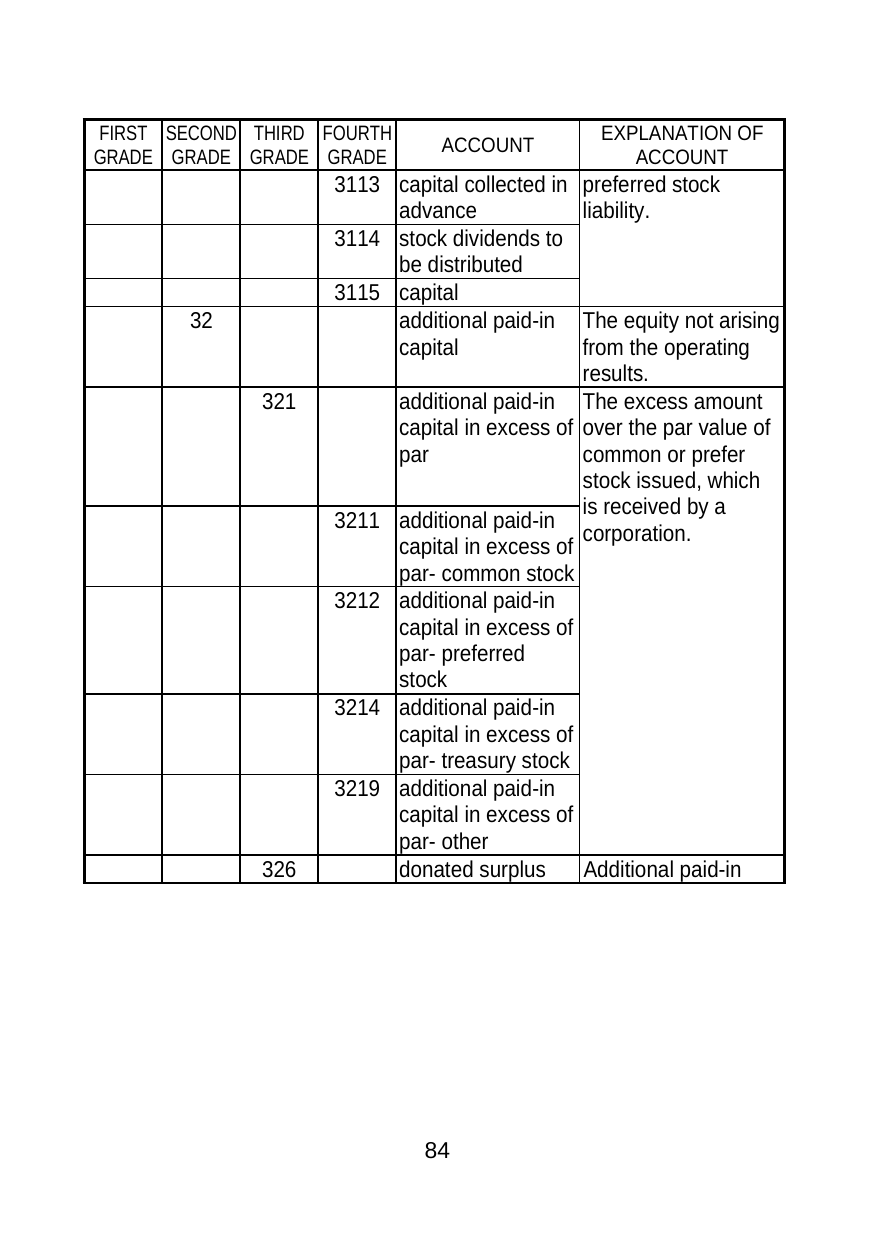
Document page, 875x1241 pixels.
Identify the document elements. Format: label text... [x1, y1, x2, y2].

table_cell The equity not arising from the operating results. [580, 307, 783, 386]
table_cell capital [397, 279, 579, 306]
table_cell [241, 775, 317, 854]
table_cell [241, 695, 317, 773]
table_header first grade [86, 121, 161, 169]
table_cell 3113 [319, 171, 395, 223]
table_header account [397, 121, 579, 169]
table_cell donated surplus [397, 856, 579, 882]
table_cell Additional paid-in [580, 856, 783, 882]
table_cell [86, 587, 161, 693]
table_cell [163, 695, 239, 773]
table_cell [86, 507, 161, 586]
table_cell [241, 225, 317, 278]
table_cell 3212 [319, 587, 395, 693]
table_cell 3219 [319, 775, 395, 854]
table_cell [86, 856, 161, 882]
table_cell additional paid-in capital in excess of par- other [397, 775, 579, 854]
table_cell [86, 775, 161, 854]
table_cell [86, 388, 161, 505]
table_cell capital collected in advance [397, 171, 579, 223]
table_cell [163, 856, 239, 882]
table_cell stock dividends to be distributed [397, 225, 579, 278]
table_cell 3214 [319, 695, 395, 773]
table_cell [163, 775, 239, 854]
table_cell additional paid-in capital in excess of par- preferred stock [397, 587, 579, 693]
table_cell [241, 507, 317, 586]
table_cell [86, 279, 161, 306]
table_cell 321 [241, 388, 317, 505]
table_cell additional paid-in capital in excess of par- treasury stock [397, 695, 579, 773]
table_cell [163, 225, 239, 278]
table_cell additional paid-in capital in excess of par- common stock [397, 507, 579, 586]
table_cell [319, 307, 395, 386]
table_cell [319, 856, 395, 882]
table_cell 32 [163, 307, 239, 386]
table_cell The excess amount over the par value of common or prefer stock issued, which is received by a corporation. [580, 388, 783, 854]
table_cell additional paid-in capital in excess of par [397, 388, 579, 505]
table_cell additional paid-in capital [397, 307, 579, 386]
table_cell [86, 171, 161, 223]
table_cell [163, 507, 239, 586]
table_cell [163, 279, 239, 306]
table_cell [86, 225, 161, 278]
table_cell [163, 171, 239, 223]
table_cell 3211 [319, 507, 395, 586]
table_cell [86, 695, 161, 773]
table_cell preferred stock liability. [580, 171, 783, 306]
table_cell 3115 [319, 279, 395, 306]
table_cell 3114 [319, 225, 395, 278]
table_cell [86, 307, 161, 386]
table_header EXPLANATION OF aCCOUNT [580, 121, 783, 169]
table_cell [163, 587, 239, 693]
table_cell [163, 388, 239, 505]
table_cell [241, 171, 317, 223]
table_cell [241, 307, 317, 386]
table_header seCOND grade [163, 121, 239, 169]
table_header FOURTH grade [319, 121, 395, 169]
table_cell [319, 388, 395, 505]
table_cell [241, 587, 317, 693]
table_cell 326 [241, 856, 317, 882]
table_cell [241, 279, 317, 306]
table_header THIRD grade [241, 121, 317, 169]
